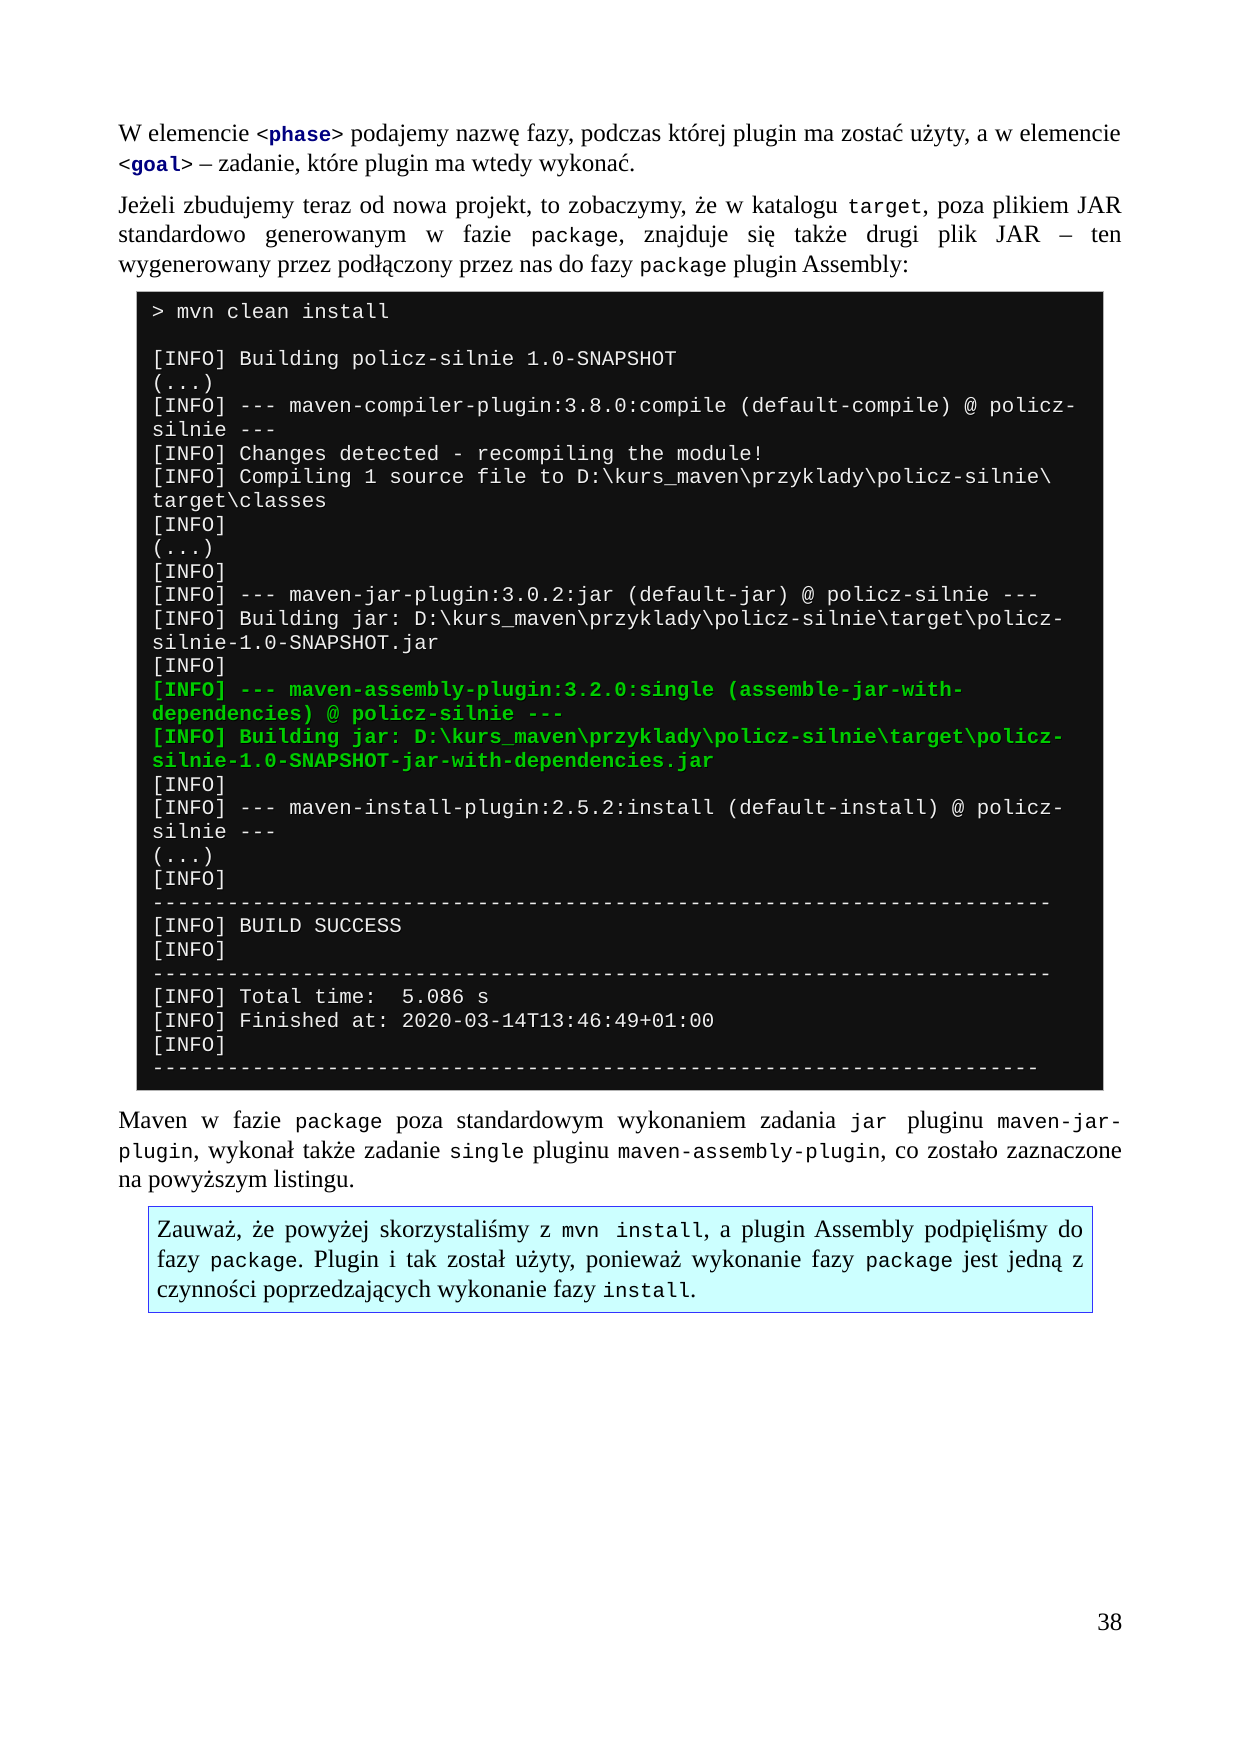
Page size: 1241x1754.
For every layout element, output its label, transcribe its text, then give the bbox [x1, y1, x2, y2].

text [INFO] ----------------------------------------------------------------------- [137, 1024, 1103, 1090]
text Maven w fazie package poza standardowym wykonaniem zadania jar pluginu maven-jar-plugin, wykonał także zadanie single pluginu maven-assembly-plugin, co zostało zaznaczone na powyższym listingu. [118, 1105, 1122, 1193]
text [INFO] --- maven-assembly-plugin:3.2.0:single (assemble-jar-with-dependencies) @ policz-silnie --- [137, 669, 1103, 716]
text [INFO] --- maven-jar-plugin:3.0.2:jar (default-jar) @ policz-silnie --- [137, 574, 1103, 598]
text Zauważ, że powyżej skorzystaliśmy z mvn install, a plugin Assembly podpięliśmy do fazy package. Plugin i tak został użyty, ponieważ wykonanie fazy package jest jedną z czynności poprzedzających wykonanie fazy install. [149, 1207, 1092, 1312]
text [INFO] --- maven-compiler-plugin:3.8.0:compile (default-compile) @ policz-silnie --- [137, 385, 1103, 433]
text W elemencie <phase> podajemy nazwę fazy, podczas której plugin ma zostać użyty, a w elemencie <goal> – zadanie, które plugin ma wtedy wykonać. [118, 118, 1122, 177]
text [INFO] [137, 551, 1103, 574]
text [INFO] Finished at: 2020-03-14T13:46:49+01:00 [137, 1000, 1103, 1024]
text [INFO] [137, 504, 1103, 527]
text (...) [137, 835, 1103, 858]
text [INFO] [137, 646, 1103, 669]
text [INFO] BUILD SUCCESS [137, 906, 1103, 929]
text [INFO] Building policz-silnie 1.0-SNAPSHOT [137, 338, 1103, 362]
text [INFO] --- maven-install-plugin:2.5.2:install (default-install) @ policz-silnie --- [137, 787, 1103, 835]
text [INFO] [137, 764, 1103, 787]
text (...) [137, 362, 1103, 385]
text (...) [137, 527, 1103, 551]
text [INFO] ------------------------------------------------------------------------ [137, 929, 1103, 977]
text [INFO] ------------------------------------------------------------------------ [137, 858, 1103, 906]
text [INFO] Total time: 5.086 s [137, 977, 1103, 1000]
text [INFO] Compiling 1 source file to D:\kurs_maven\przyklady\policz-silnie\target\classes [137, 456, 1103, 504]
text Jeżeli zbudujemy teraz od nowa projekt, to zobaczymy, że w katalogu target, poza plikiem JAR standardowo generowanym w fazie package, znajduje się także drugi plik JAR – ten wygenerowany przez podłączony przez nas do fazy package plugin Assembly: [118, 190, 1122, 278]
text [INFO] Building jar: D:\kurs_maven\przyklady\policz-silnie\target\policz-silnie-1.0-SNAPSHOT-jar-with-dependencies.jar [137, 716, 1103, 764]
text > mvn clean install [137, 292, 1103, 314]
text [INFO] Building jar: D:\kurs_maven\przyklady\policz-silnie\target\policz-silnie-1.0-SNAPSHOT.jar [137, 598, 1103, 646]
text [INFO] Changes detected - recompiling the module! [137, 433, 1103, 456]
